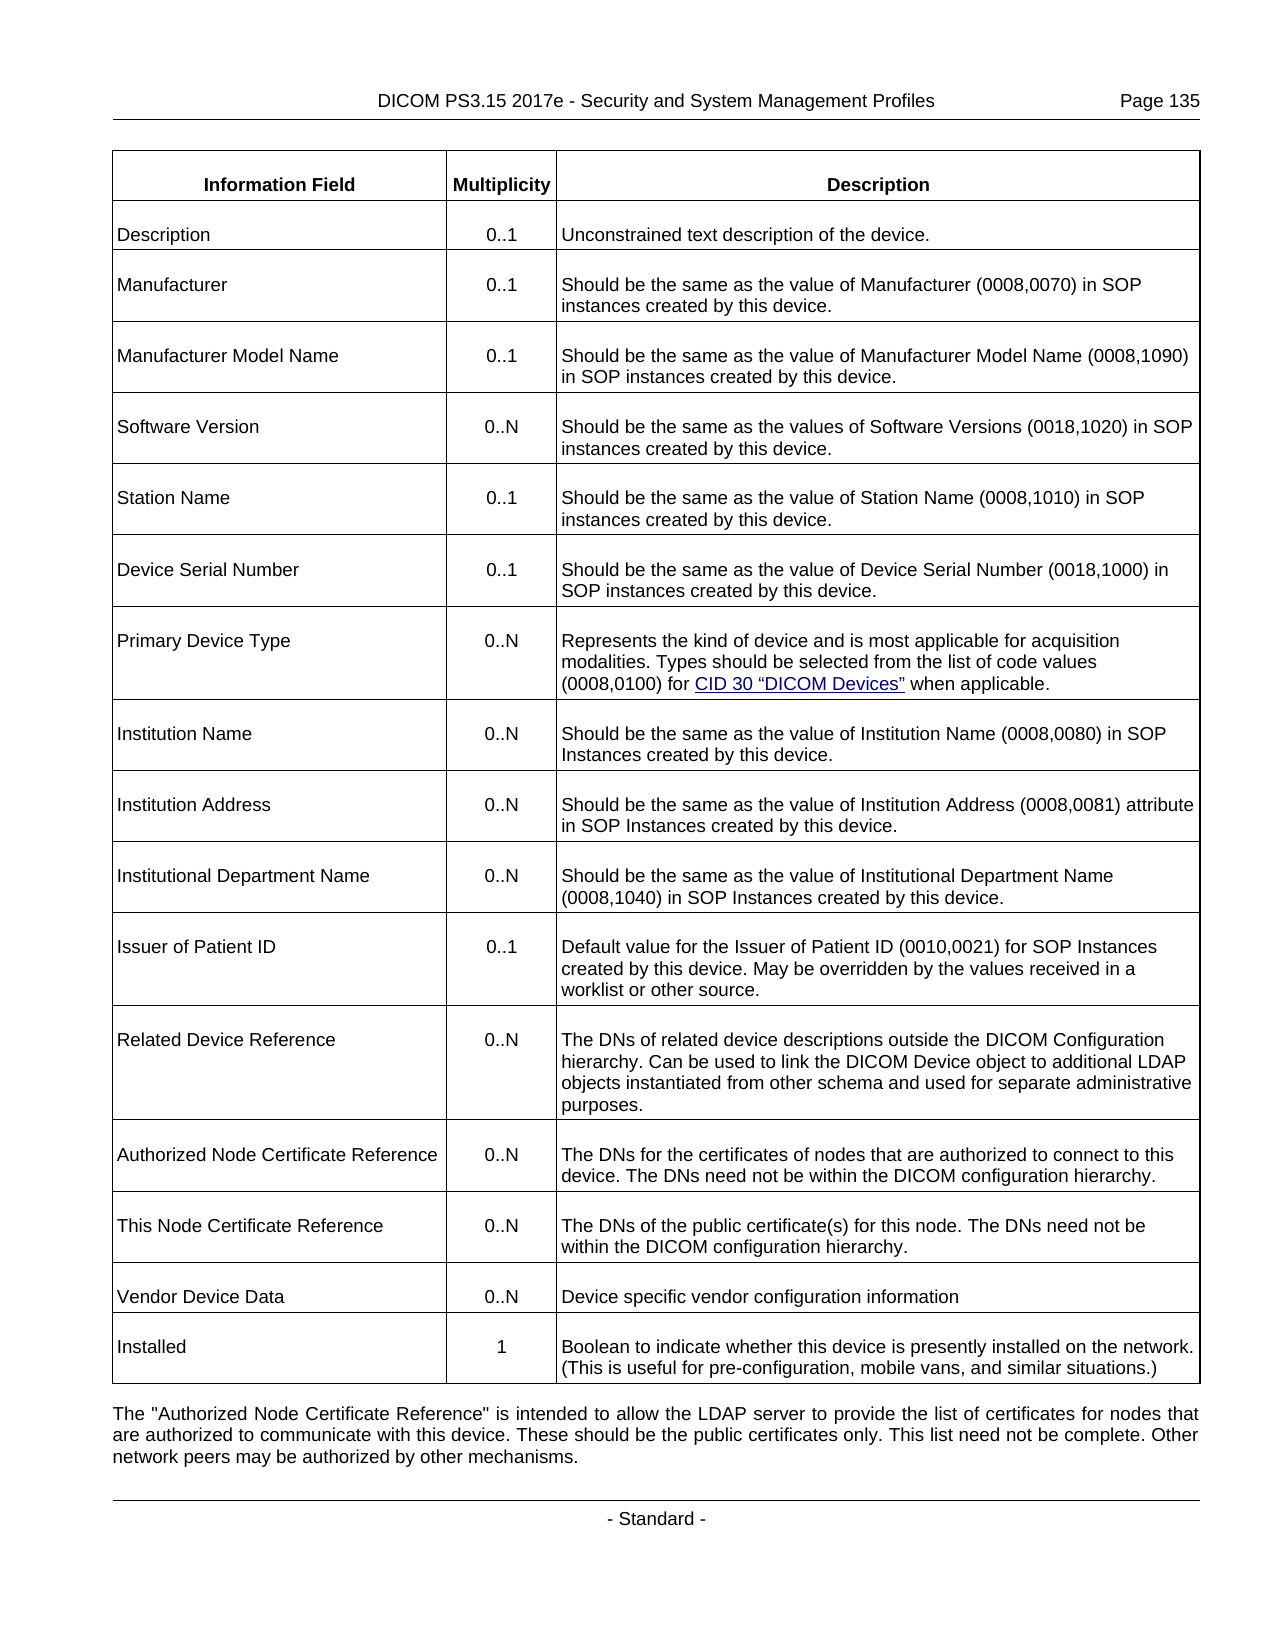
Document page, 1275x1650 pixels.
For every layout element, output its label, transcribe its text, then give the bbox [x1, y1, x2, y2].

table_cell Boolean to indicate whether this device is presently installed on the network. (This is useful for pre-configuration, mobile vans, and similar situations.) [557, 1313, 1199, 1383]
table_cell Institutional Department Name [113, 842, 446, 912]
table_cell Issuer of Patient ID [113, 913, 446, 1005]
table_cell Software Version [113, 393, 446, 463]
table_cell 0..N [447, 1120, 556, 1191]
table_cell Manufacturer [113, 250, 446, 321]
table_cell Should be the same as the value of Institution Address (0008,0081) attribute in SOP Instances created by this device. [557, 771, 1199, 841]
table_cell Device specific vendor configuration information [557, 1263, 1199, 1312]
table_cell Should be the same as the value of Institutional Department Name (0008,1040) in SOP Instances created by this device. [557, 842, 1199, 912]
table_cell Related Device Reference [113, 1006, 446, 1119]
table_cell This Node Certificate Reference [113, 1192, 446, 1262]
table_cell 0..1 [447, 250, 556, 321]
table_cell 0..N [447, 1006, 556, 1119]
table_cell Description [113, 201, 446, 249]
table_cell Device Serial Number [113, 535, 446, 606]
table_cell 0..N [447, 607, 556, 698]
table_cell 0..N [447, 393, 556, 463]
table_cell 0..1 [447, 464, 556, 534]
table_cell The DNs of related device descriptions outside the DICOM Configuration hierarchy. Can be used to link the DICOM Device object to additional LDAP objects instantiated from other schema and used for separate administrative purposes. [557, 1006, 1199, 1119]
table_cell Authorized Node Certificate Reference [113, 1120, 446, 1191]
table_cell Unconstrained text description of the device. [557, 201, 1199, 249]
table_cell Institution Name [113, 700, 446, 770]
table_cell 0..1 [447, 913, 556, 1005]
table_header Multiplicity [447, 151, 556, 200]
table_cell 0..1 [447, 201, 556, 249]
table_cell 0..N [447, 1192, 556, 1262]
table_cell Should be the same as the value of Device Serial Number (0018,1000) in SOP instances created by this device. [557, 535, 1199, 606]
table_cell Manufacturer Model Name [113, 322, 446, 392]
table_cell The DNs for the certificates of nodes that are authorized to connect to this device. The DNs need not be within the DICOM configuration hierarchy. [557, 1120, 1199, 1191]
text The "Authorized Node Certificate Reference" is intended to allow the LDAP server to provide the list of certificates for nodes that are authorized to communicate with this device. These should be the public certificates only. This list need not be complete. Other network peers may be authorized by other mechanisms. [112, 1403, 1200, 1467]
table_cell Represents the kind of device and is most applicable for acquisition modalities. Types should be selected from the list of code values (0008,0100) for CID 30 “DICOM Devices” when applicable. [557, 607, 1199, 698]
table_cell Institution Address [113, 771, 446, 841]
table_header Description [557, 151, 1199, 200]
table_cell 0..N [447, 1263, 556, 1312]
table_cell 0..1 [447, 535, 556, 606]
table_cell Should be the same as the value of Station Name (0008,1010) in SOP instances created by this device. [557, 464, 1199, 534]
table_cell Should be the same as the values of Software Versions (0018,1020) in SOP instances created by this device. [557, 393, 1199, 463]
table_cell Station Name [113, 464, 446, 534]
table_cell 0..N [447, 842, 556, 912]
table_cell 0..N [447, 700, 556, 770]
table_cell 1 [447, 1313, 556, 1383]
table_cell 0..N [447, 771, 556, 841]
table_cell Primary Device Type [113, 607, 446, 698]
table_cell Installed [113, 1313, 446, 1383]
table_cell The DNs of the public certificate(s) for this node. The DNs need not be within the DICOM configuration hierarchy. [557, 1192, 1199, 1262]
table_cell 0..1 [447, 322, 556, 392]
table_cell Should be the same as the value of Institution Name (0008,0080) in SOP Instances created by this device. [557, 700, 1199, 770]
table_header Information Field [113, 151, 446, 200]
table_cell Should be the same as the value of Manufacturer (0008,0070) in SOP instances created by this device. [557, 250, 1199, 321]
table_cell Should be the same as the value of Manufacturer Model Name (0008,1090) in SOP instances created by this device. [557, 322, 1199, 392]
table_cell Default value for the Issuer of Patient ID (0010,0021) for SOP Instances created by this device. May be overridden by the values received in a worklist or other source. [557, 913, 1199, 1005]
table_cell Vendor Device Data [113, 1263, 446, 1312]
